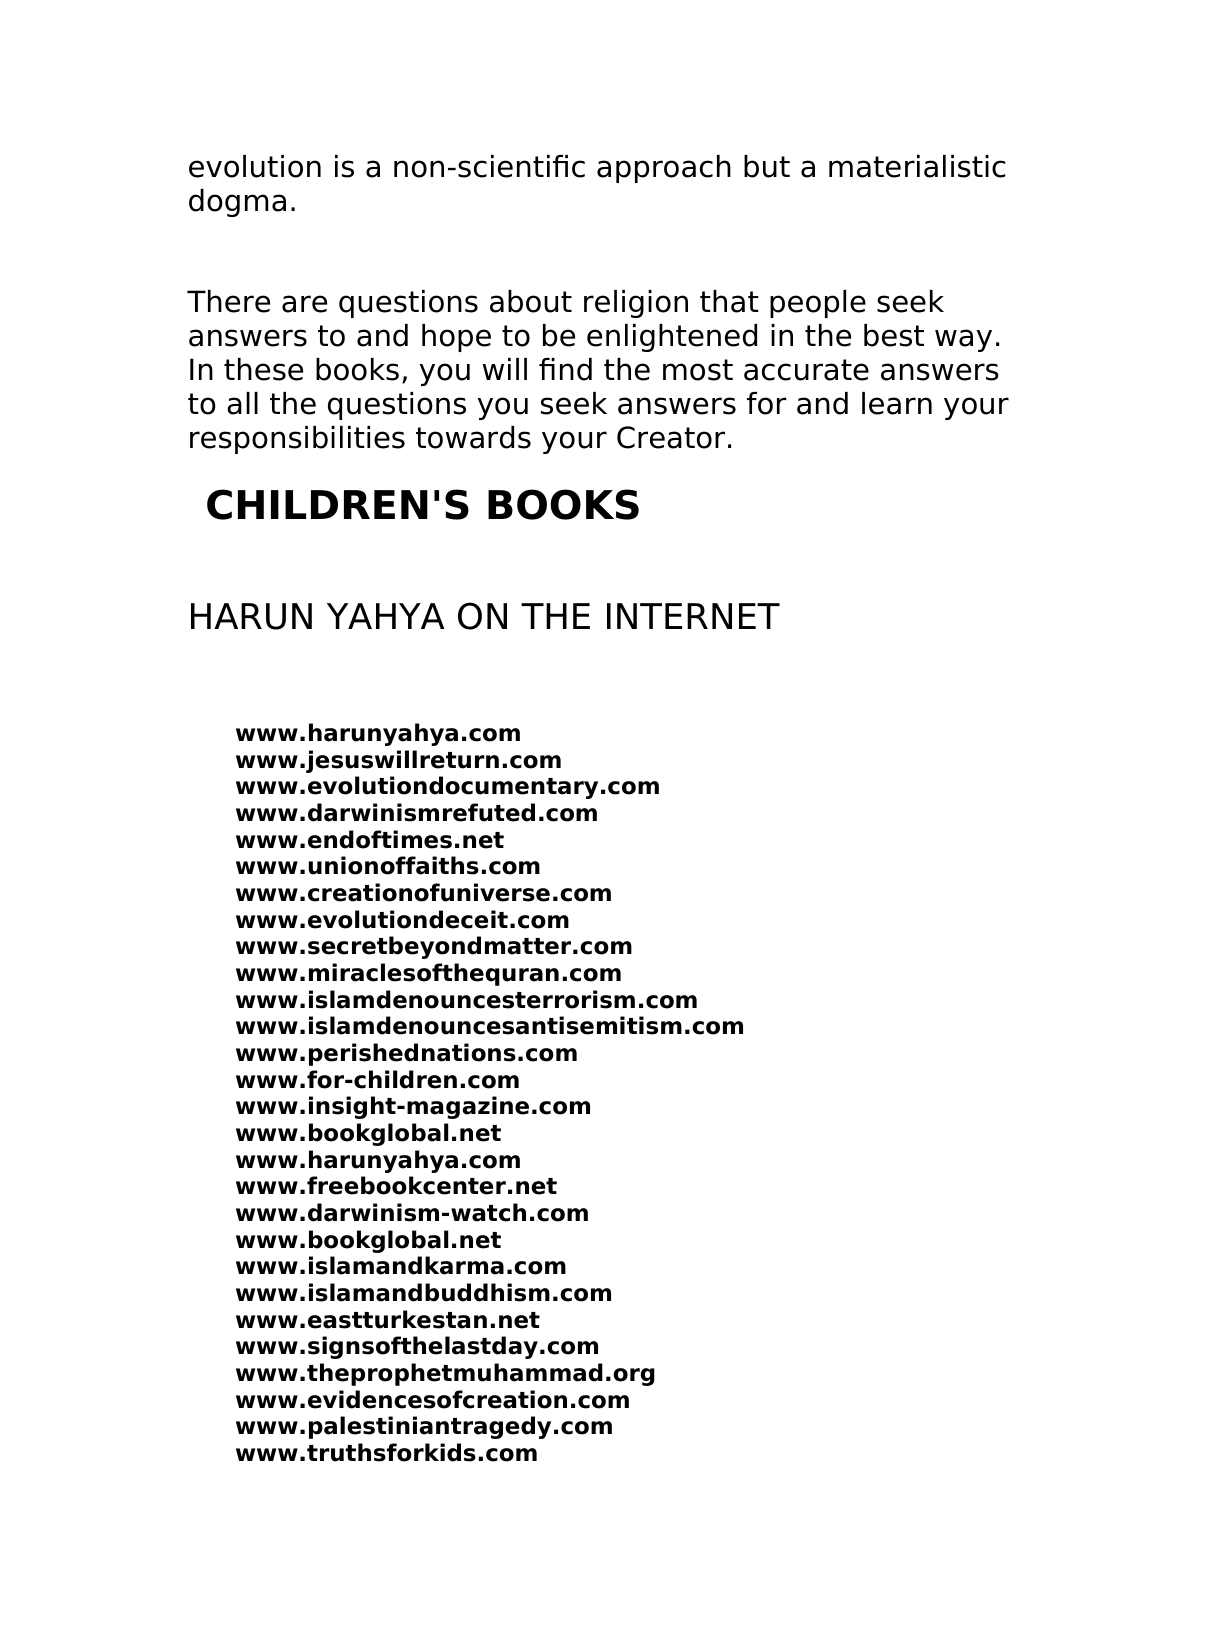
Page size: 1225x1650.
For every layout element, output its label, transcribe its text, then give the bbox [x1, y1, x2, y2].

text www.pe­ris­hed­na­ti­ons.com [187, 1040, 1037, 1067]
text www.sign­soft­he­last­day.com [187, 1333, 1037, 1360]
text www.sec­ret­be­yond­mat­ter.com [187, 933, 1037, 960]
text www.in­sight-ma­ga­zi­ne.com [187, 1093, 1037, 1120]
text www.east­tur­kes­tan.net [187, 1307, 1037, 1333]
text There are questions about religion that people seek answers to and hope to be enlightened in the best way. In these books, you will find the most accurate answers to all the questions you seek answers for and learn your responsibilities towards your Creator. [187, 286, 1037, 456]
text www.thep­rop­het­muham­mad.org [187, 1360, 1037, 1387]
text www.evo­lu­ti­on­de­ce­it.com [187, 907, 1037, 933]
text www.is­la­mand­kar­ma.com [187, 1253, 1037, 1280]
text www.cre­ati­ono­fu­ni­ver­se.com [187, 880, 1037, 907]
text www.bo­okg­lo­bal.net [187, 1227, 1037, 1253]
text www.eviden­cesofc­reation.com [187, 1387, 1037, 1413]
text www.ha­run­yah­ya.com [187, 1147, 1037, 1173]
text www.en­dof­ti­mes.net [187, 827, 1037, 853]
text www.uni­onof­fa­iths.com [187, 853, 1037, 880]
text www.je­sus­will­re­turn.com [187, 747, 1037, 773]
text www.is­lam­de­no­un­ces­ter­ro­rism.com [187, 987, 1037, 1013]
text www.bo­okg­lo­bal.net [187, 1120, 1037, 1147]
text CHILDREN'S BOOKS [187, 482, 1037, 528]
text www.dar­wi­nism­re­fu­ted.com [187, 800, 1037, 827]
text www.mi­rac­le­soft­he­qu­ran.com [187, 960, 1037, 987]
text www.ha­run­yah­ya.com [187, 720, 1037, 747]
text www.is­la­mand­budd­hism.com [187, 1280, 1037, 1307]
text www.for-child­ren.com [187, 1067, 1037, 1093]
text www.is­lam­de­no­un­ce­san­ti­se­mi­tism.com [187, 1013, 1037, 1040]
text www.dar­wi­nism-watch.com [187, 1200, 1037, 1227]
text www.evo­lu­ti­on­do­cu­men­tary.com [187, 773, 1037, 800]
text www.pales­tiniant­ragedy.com [187, 1413, 1037, 1440]
text www.fre­ebo­ok­cen­ter.net [187, 1173, 1037, 1200]
text HARUN YAHYA ON THE INTERNET [187, 596, 1037, 638]
text www.truths­for­kids.com [187, 1440, 1037, 1467]
text evolution is a non-scientific approach but a materialistic dogma. [187, 150, 1037, 218]
